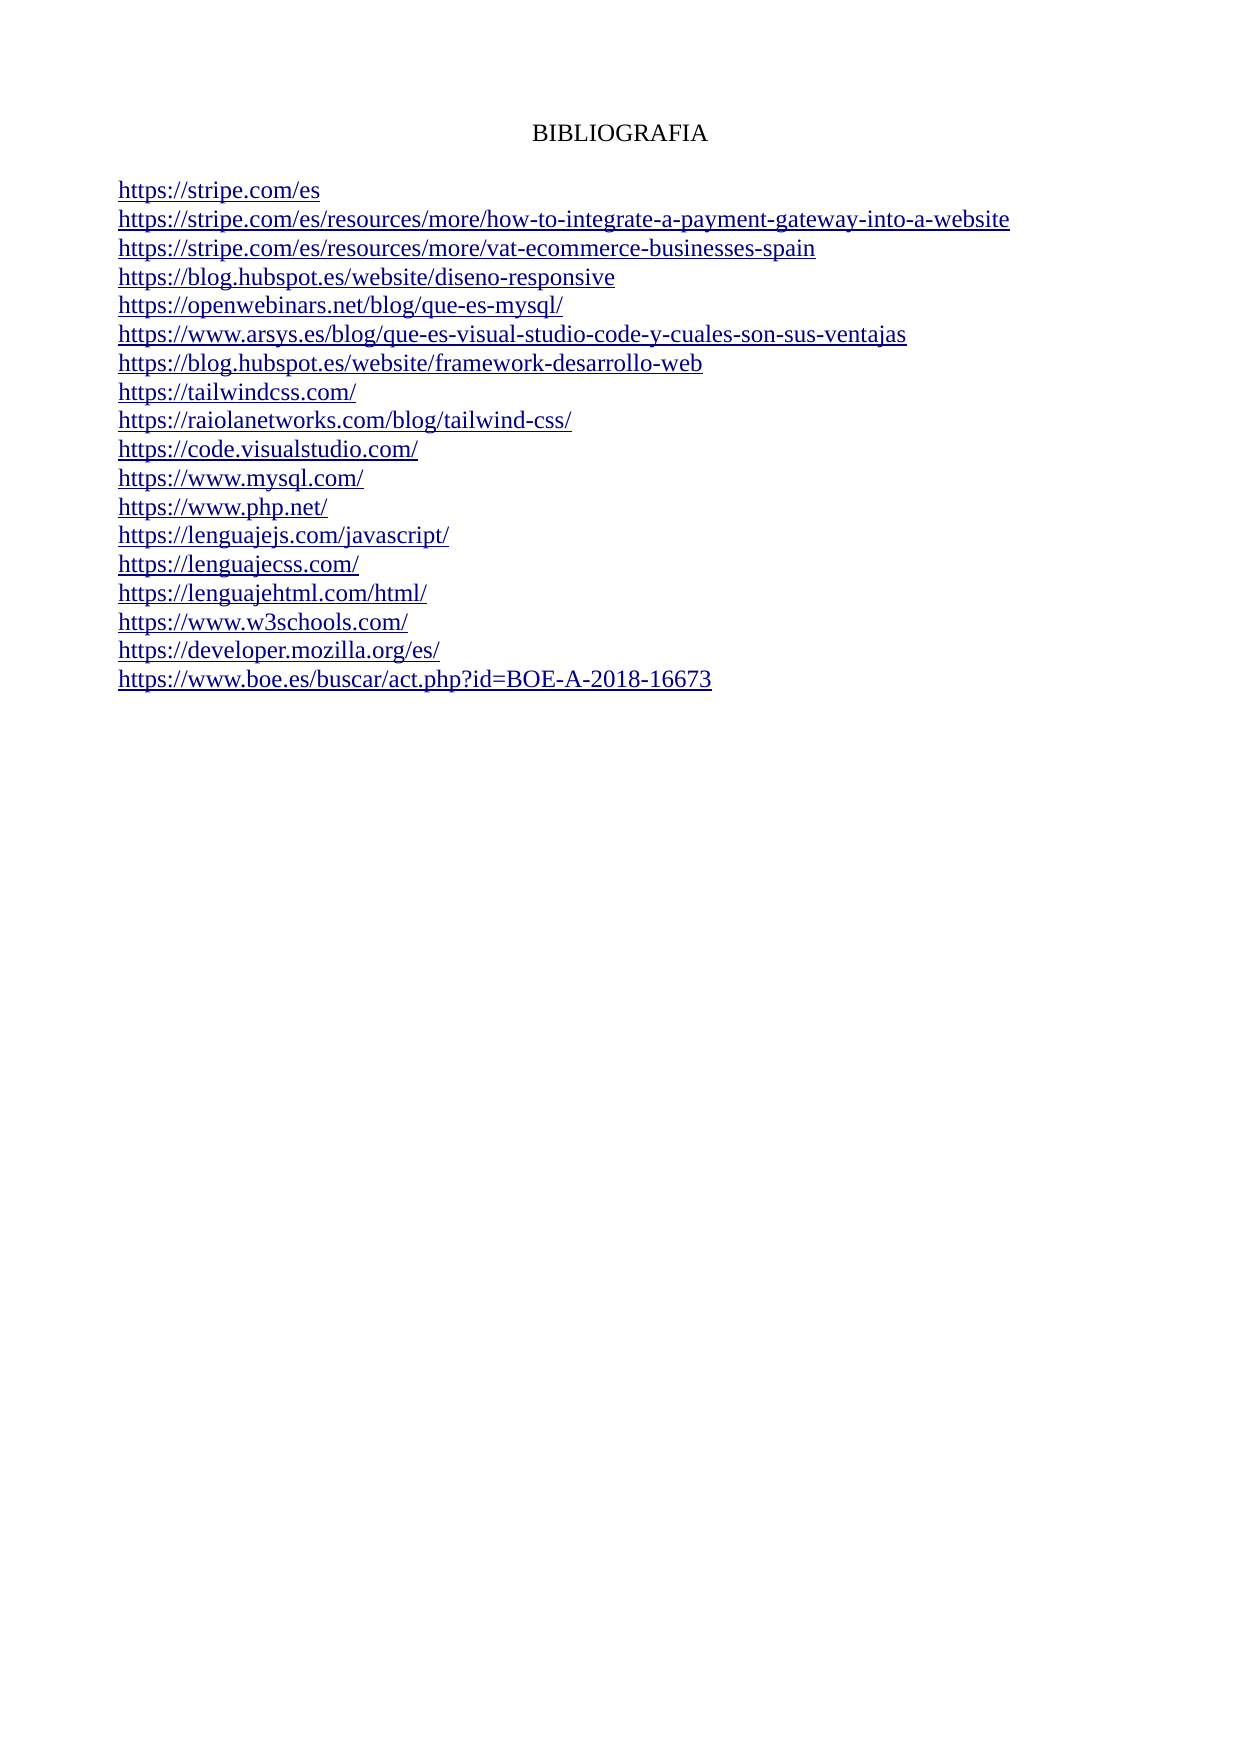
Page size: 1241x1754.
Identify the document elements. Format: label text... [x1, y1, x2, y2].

text https://www.arsys.es/blog/que-es-visual-studio-code-y-cuales-son-sus-ventajas [118, 319, 1122, 348]
text https://lenguajehtml.com/html/ [118, 578, 1122, 607]
text https://raiolanetworks.com/blog/tailwind-css/ [118, 406, 1122, 434]
text https://developer.mozilla.org/es/ [118, 636, 1122, 664]
text https://stripe.com/es/resources/more/how-to-integrate-a-payment-gateway-into-a-website [118, 204, 1122, 233]
text https://www.php.net/ [118, 492, 1122, 521]
text https://code.visualstudio.com/ [118, 434, 1122, 463]
text https://lenguajecss.com/ [118, 549, 1122, 578]
text https://lenguajejs.com/javascript/ [118, 521, 1122, 549]
text https://www.w3schools.com/ [118, 607, 1122, 636]
text BIBLIOGRAFIA [118, 118, 1122, 147]
text https://blog.hubspot.es/website/framework-desarrollo-web [118, 348, 1122, 377]
text https://openwebinars.net/blog/que-es-mysql/ [118, 291, 1122, 319]
text https://blog.hubspot.es/website/diseno-responsive [118, 262, 1122, 291]
text https://stripe.com/es/resources/more/vat-ecommerce-businesses-spain [118, 233, 1122, 262]
text https://stripe.com/es [118, 176, 1122, 204]
text https://www.mysql.com/ [118, 463, 1122, 492]
text https://tailwindcss.com/ [118, 377, 1122, 406]
text https://www.boe.es/buscar/act.php?id=BOE-A-2018-16673 [118, 664, 1122, 693]
